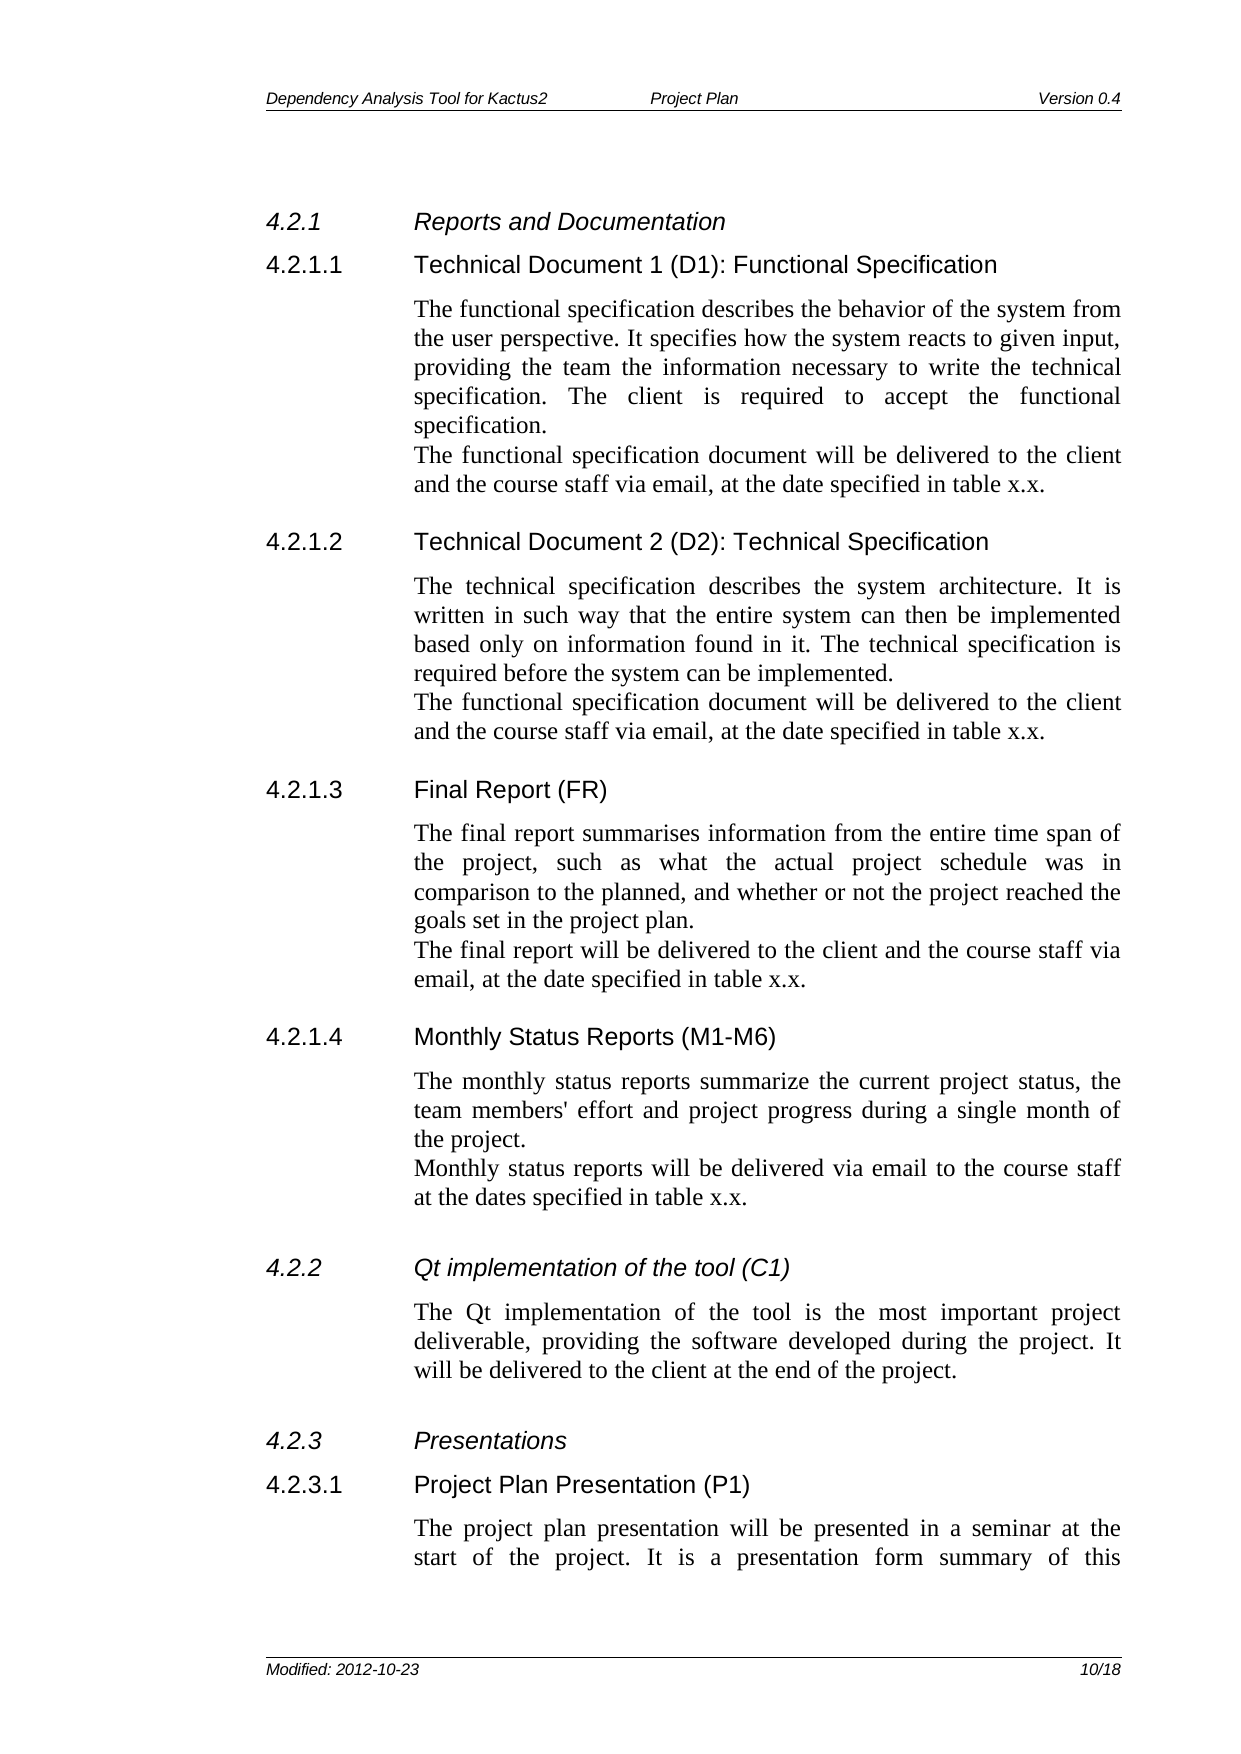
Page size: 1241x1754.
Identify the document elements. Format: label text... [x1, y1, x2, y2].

subtitle Monthly Status Reports (M1-M6) [266, 1022, 1122, 1051]
text The final report summarises information from the entire time span of the project, such as what the actual project schedule was in comparison to the planned, and whether or not the project reached the goals set in the project plan. [413, 818, 1122, 934]
subtitle Qt implementation of the tool (C1) [266, 1253, 1122, 1282]
text The project plan presentation will be presented in a seminar at the start of the project. It is a presentation form summary of this [413, 1513, 1122, 1571]
subtitle Technical Document 1 (D1): Functional Specification [266, 250, 1122, 279]
text The monthly status reports summarize the current project status, the team members' effort and project progress during a single month of the project. [413, 1066, 1122, 1153]
text The technical specification describes the system architecture. It is written in such way that the entire system can then be implemented based only on information found in it. The technical specification is required before the system can be implemented. [413, 571, 1122, 687]
subtitle Presentations [266, 1426, 1122, 1455]
subtitle Final Report (FR) [266, 774, 1122, 804]
text The functional specification document will be delivered to the client and the course staff via email, at the date specified in table x.x. [413, 439, 1122, 498]
text The final report will be delivered to the client and the course staff via email, at the date specified in table x.x. [413, 935, 1122, 993]
subtitle Technical Document 2 (D2): Technical Specification [266, 527, 1122, 556]
text The functional specification describes the behavior of the system from the user perspective. It specifies how the system reacts to given input, providing the team the information necessary to write the technical specification. The client is required to accept the functional specification. [413, 294, 1122, 439]
subtitle Reports and Documentation [266, 207, 1122, 236]
text The Qt implementation of the tool is the most important project deliverable, providing the software developed during the project. It will be delivered to the client at the end of the project. [413, 1297, 1122, 1384]
text The functional specification document will be delivered to the client and the course staff via email, at the date specified in table x.x. [413, 687, 1122, 745]
subtitle Project Plan Presentation (P1) [266, 1469, 1122, 1498]
text Monthly status reports will be delivered via email to the course staff at the dates specified in table x.x. [413, 1153, 1122, 1211]
